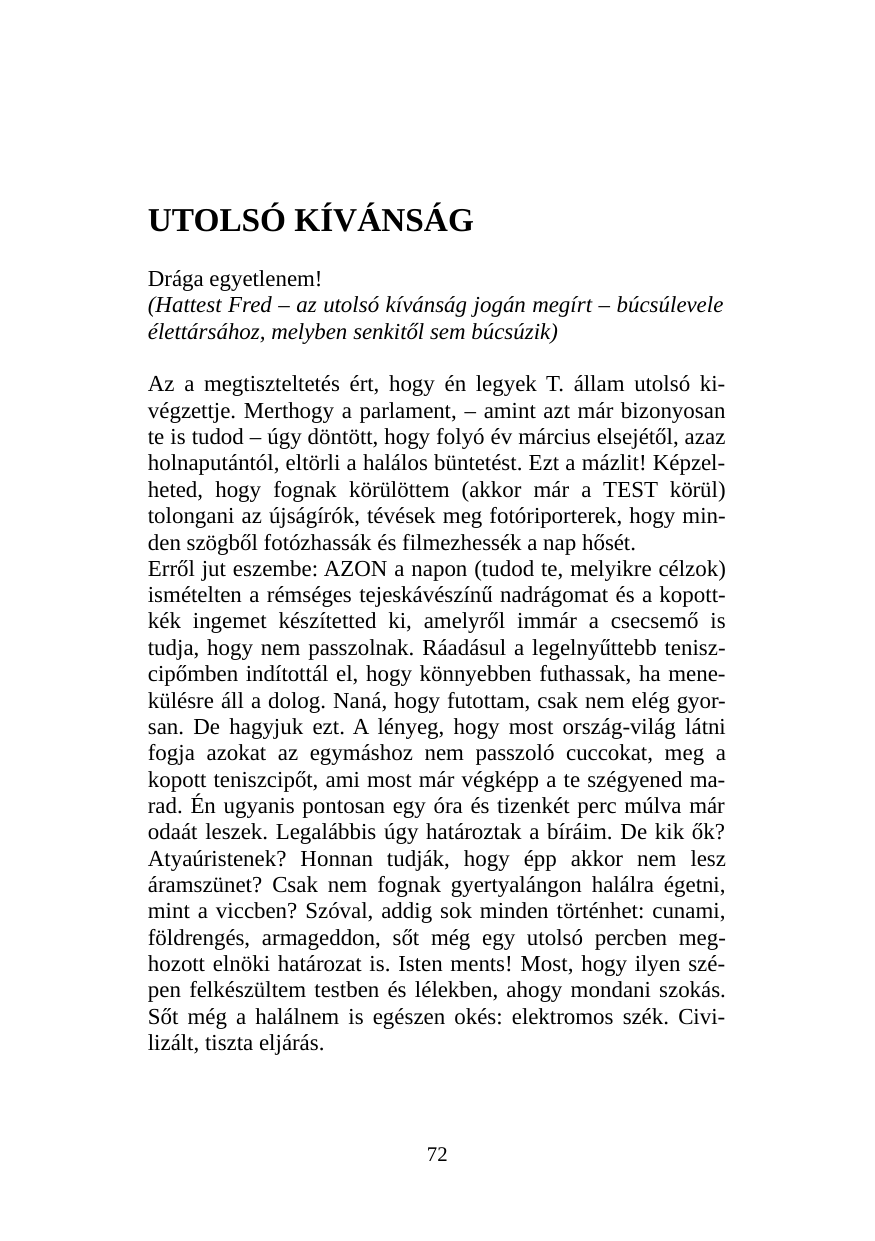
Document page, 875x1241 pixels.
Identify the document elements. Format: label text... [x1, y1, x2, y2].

text Erről jut eszembe: AZON a napon (tudod te, melyikre célzok) ismételten a rémséges tejeskávészínű nadrágomat és a kopott-kék ingemet készítetted ki, amelyről immár a csecsemő is tudja, hogy nem passzolnak. Ráadásul a legelnyűttebb tenisz-cipőmben indítottál el, hogy könnyebben futhassak, ha mene-külésre áll a dolog. Naná, hogy futottam, csak nem elég gyor-san. De hagyjuk ezt. A lényeg, hogy most ország-világ látni fogja azokat az egymáshoz nem passzoló cuccokat, meg a kopott teniszcipőt, ami most már végképp a te szégyened ma-rad. Én ugyanis pontosan egy óra és tizenkét perc múlva már odaát leszek. Legalábbis úgy határoztak a bíráim. De kik ők? Atyaúristenek? Honnan tudják, hogy épp akkor nem lesz áramszünet? Csak nem fognak gyertyalángon halálra égetni, mint a viccben? Szóval, addig sok minden történhet: cunami, földrengés, armageddon, sőt még egy utolsó percben meg-hozott elnöki határozat is. Isten ments! Most, hogy ilyen szé-pen felkészültem testben és lélekben, ahogy mondani szokás. Sőt még a halálnem is egészen okés: elektromos szék. Civi-lizált, tiszta eljárás. [148, 555, 726, 1056]
text Drága egyetlenem! [148, 265, 726, 291]
text Az a megtiszteltetés ért, hogy én legyek T. állam utolsó ki-végzettje. Merthogy a parlament, – amint azt már bizonyosan te is tudod – úgy döntött, hogy folyó év március elsejétől, azaz holnaputántól, eltörli a halálos büntetést. Ezt a mázlit! Képzel-heted, hogy fognak körülöttem (akkor már a TEST körül) tolongani az újságírók, tévések meg fotóriporterek, hogy min-den szögből fotózhassák és filmezhessék a nap hősét. [148, 370, 726, 555]
text UTOLSÓ KÍVÁNSÁG [148, 200, 726, 239]
text (Hattest Fred – az utolsó kívánság jogán megírt – búcsúlevele élettársához, melyben senkitől sem búcsúzik) [148, 291, 726, 344]
